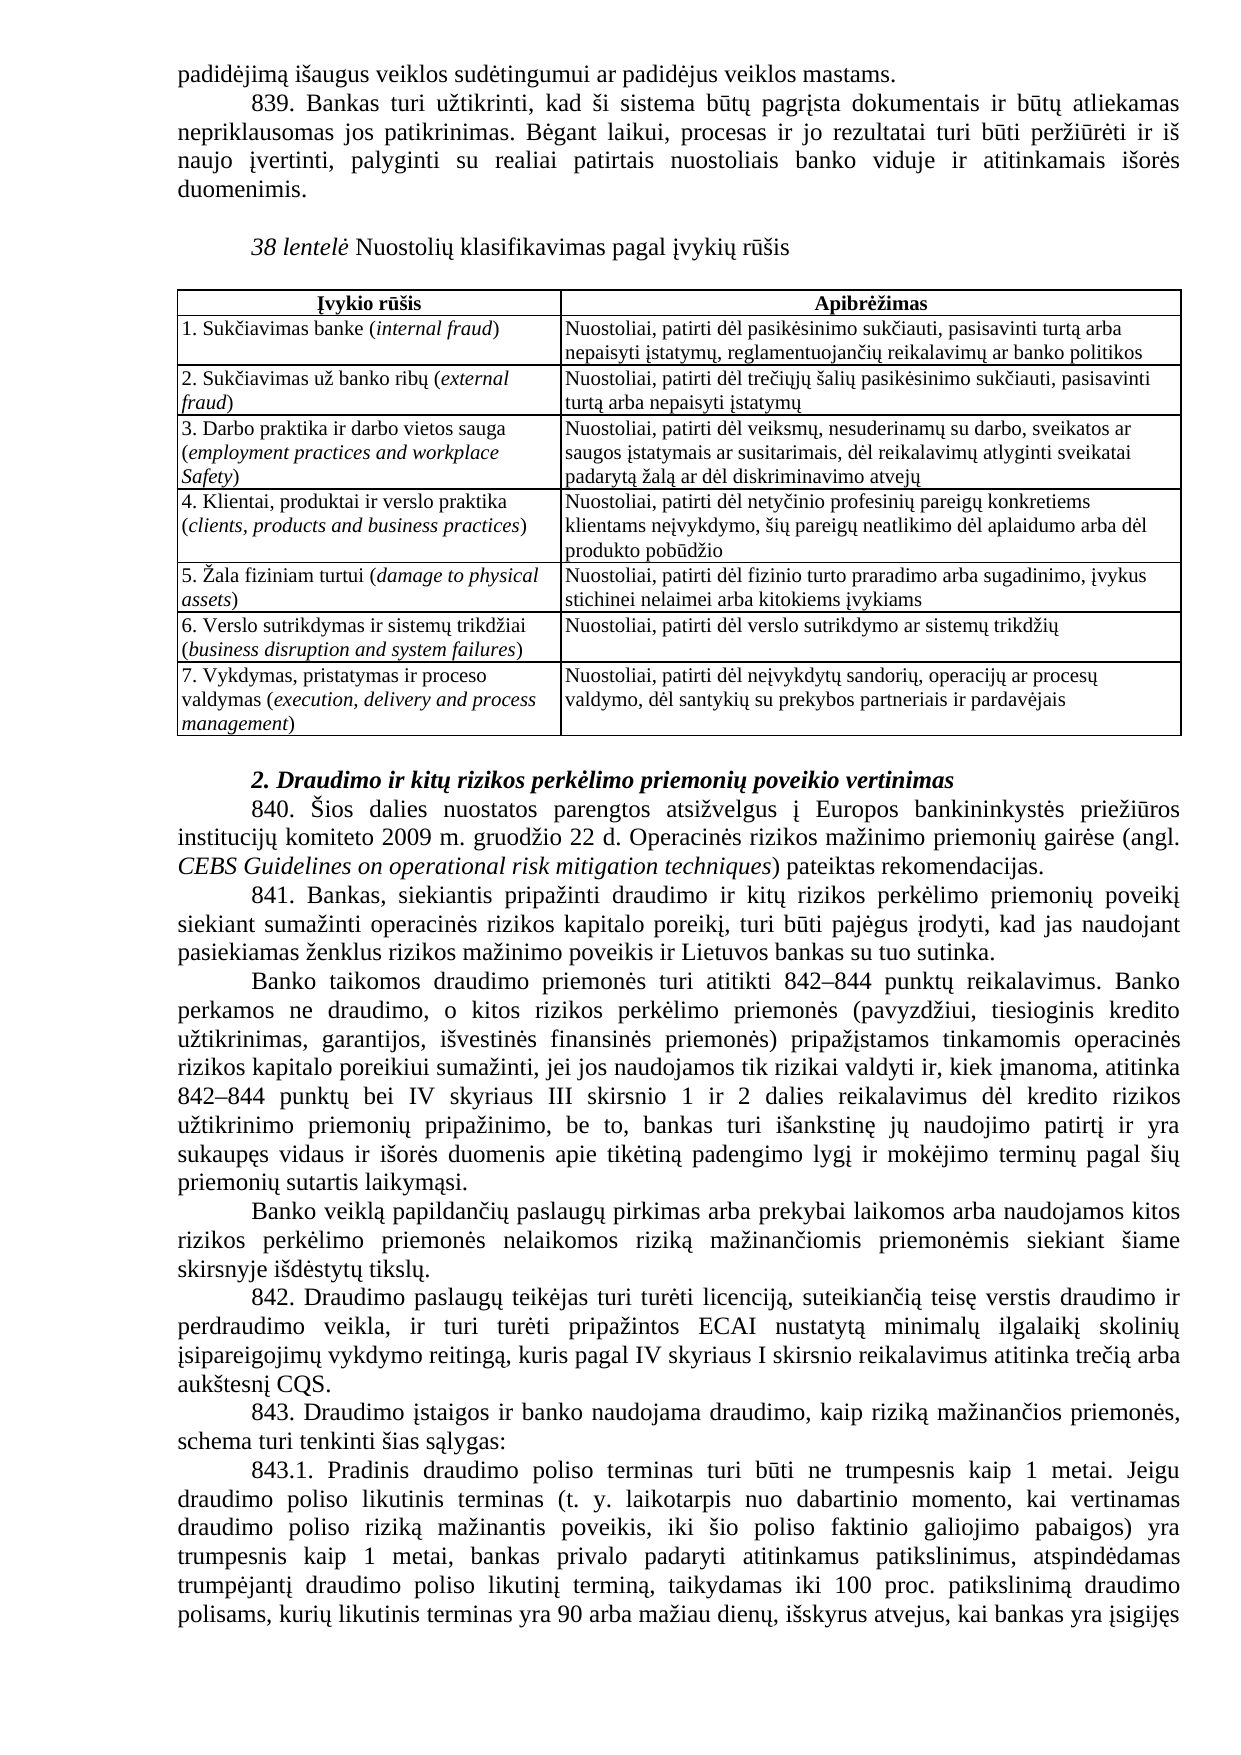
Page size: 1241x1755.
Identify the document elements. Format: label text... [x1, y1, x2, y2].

text 842. Draudimo paslaugų teikėjas turi turėti licenciją, suteikiančią teisę verstis draudimo ir perdraudimo veikla, ir turi turėti pripažintos ECAI nustatytą minimalų ilgalaikį skolinių įsipareigojimų vykdymo reitingą, kuris pagal IV skyriaus I skirsnio reikalavimus atitinka trečią arba aukštesnį CQS. [177, 1282, 1181, 1397]
text 38 lentelė Nuostolių klasifikavimas pagal įvykių rūšis [177, 232, 1181, 260]
text Banko veiklą papildančių paslaugų pirkimas arba prekybai laikomos arba naudojamos kitos rizikos perkėlimo priemonės nelaikomos riziką mažinančiomis priemonėmis siekiant šiame skirsnyje išdėstytų tikslų. [177, 1196, 1181, 1282]
text 843. Draudimo įstaigos ir banko naudojama draudimo, kaip riziką mažinančios priemonės, schema turi tenkinti šias sąlygas: [177, 1397, 1181, 1455]
table_cell Nuostoliai, patirti dėl neįvykdytų sandorių, operacijų ar procesų valdymo, dėl santykių su prekybos partneriais ir pardavėjais [562, 663, 1180, 735]
text 839. Bankas turi užtikrinti, kad ši sistema būtų pagrįsta dokumentais ir būtų atliekamas nepriklausomas jos patikrinimas. Bėgant laikui, procesas ir jo rezultatai turi būti peržiūrėti ir iš naujo įvertinti, palyginti su realiai patirtais nuostoliais banko viduje ir atitinkamais išorės duomenimis. [177, 88, 1181, 203]
text Banko taikomos draudimo priemonės turi atitikti 842–844 punktų reikalavimus. Banko perkamos ne draudimo, o kitos rizikos perkėlimo priemonės (pavyzdžiui, tiesioginis kredito užtikrinimas, garantijos, išvestinės finansinės priemonės) pripažįstamos tinkamomis operacinės rizikos kapitalo poreikiui sumažinti, jei jos naudojamos tik rizikai valdyti ir, kiek įmanoma, atitinka 842–844 punktų bei IV skyriaus III skirsnio 1 ir 2 dalies reikalavimus dėl kredito rizikos užtikrinimo priemonių pripažinimo, be to, bankas turi išankstinę jų naudojimo patirtį ir yra sukaupęs vidaus ir išorės duomenis apie tikėtiną padengimo lygį ir mokėjimo terminų pagal šių priemonių sutartis laikymąsi. [177, 966, 1181, 1196]
table_cell 4. Klientai, produktai ir verslo praktika (clients, products and business practices) [178, 490, 560, 562]
text 2. Draudimo ir kitų rizikos perkėlimo priemonių poveikio vertinimas [177, 765, 1181, 794]
text 841. Bankas, siekiantis pripažinti draudimo ir kitų rizikos perkėlimo priemonių poveikį siekiant sumažinti operacinės rizikos kapitalo poreikį, turi būti pajėgus įrodyti, kad jas naudojant pasiekiamas ženklus rizikos mažinimo poveikis ir Lietuvos bankas su tuo sutinka. [177, 880, 1181, 966]
table_cell Nuostoliai, patirti dėl verslo sutrikdymo ar sistemų trikdžių [562, 613, 1180, 661]
text 843.1. Pradinis draudimo poliso terminas turi būti ne trumpesnis kaip 1 metai. Jeigu draudimo poliso likutinis terminas (t. y. laikotarpis nuo dabartinio momento, kai vertinamas draudimo poliso riziką mažinantis poveikis, iki šio poliso faktinio galiojimo pabaigos) yra trumpesnis kaip 1 metai, bankas privalo padaryti atitinkamus patikslinimus, atspindėdamas trumpėjantį draudimo poliso likutinį terminą, taikydamas iki 100 proc. patikslinimą draudimo polisams, kurių likutinis terminas yra 90 arba mažiau dienų, išskyrus atvejus, kai bankas yra įsigijęs [177, 1455, 1181, 1627]
table_cell 1. Sukčiavimas banke (internal fraud) [178, 316, 560, 364]
text padidėjimą išaugus veiklos sudėtingumui ar padidėjus veiklos mastams. [177, 59, 1181, 88]
text 840. Šios dalies nuostatos parengtos atsižvelgus į Europos bankininkystės priežiūros institucijų komiteto 2009 m. gruodžio 22 d. Operacinės rizikos mažinimo priemonių gairėse (angl. CEBS Guidelines on operational risk mitigation techniques) pateiktas rekomendacijas. [177, 794, 1181, 880]
